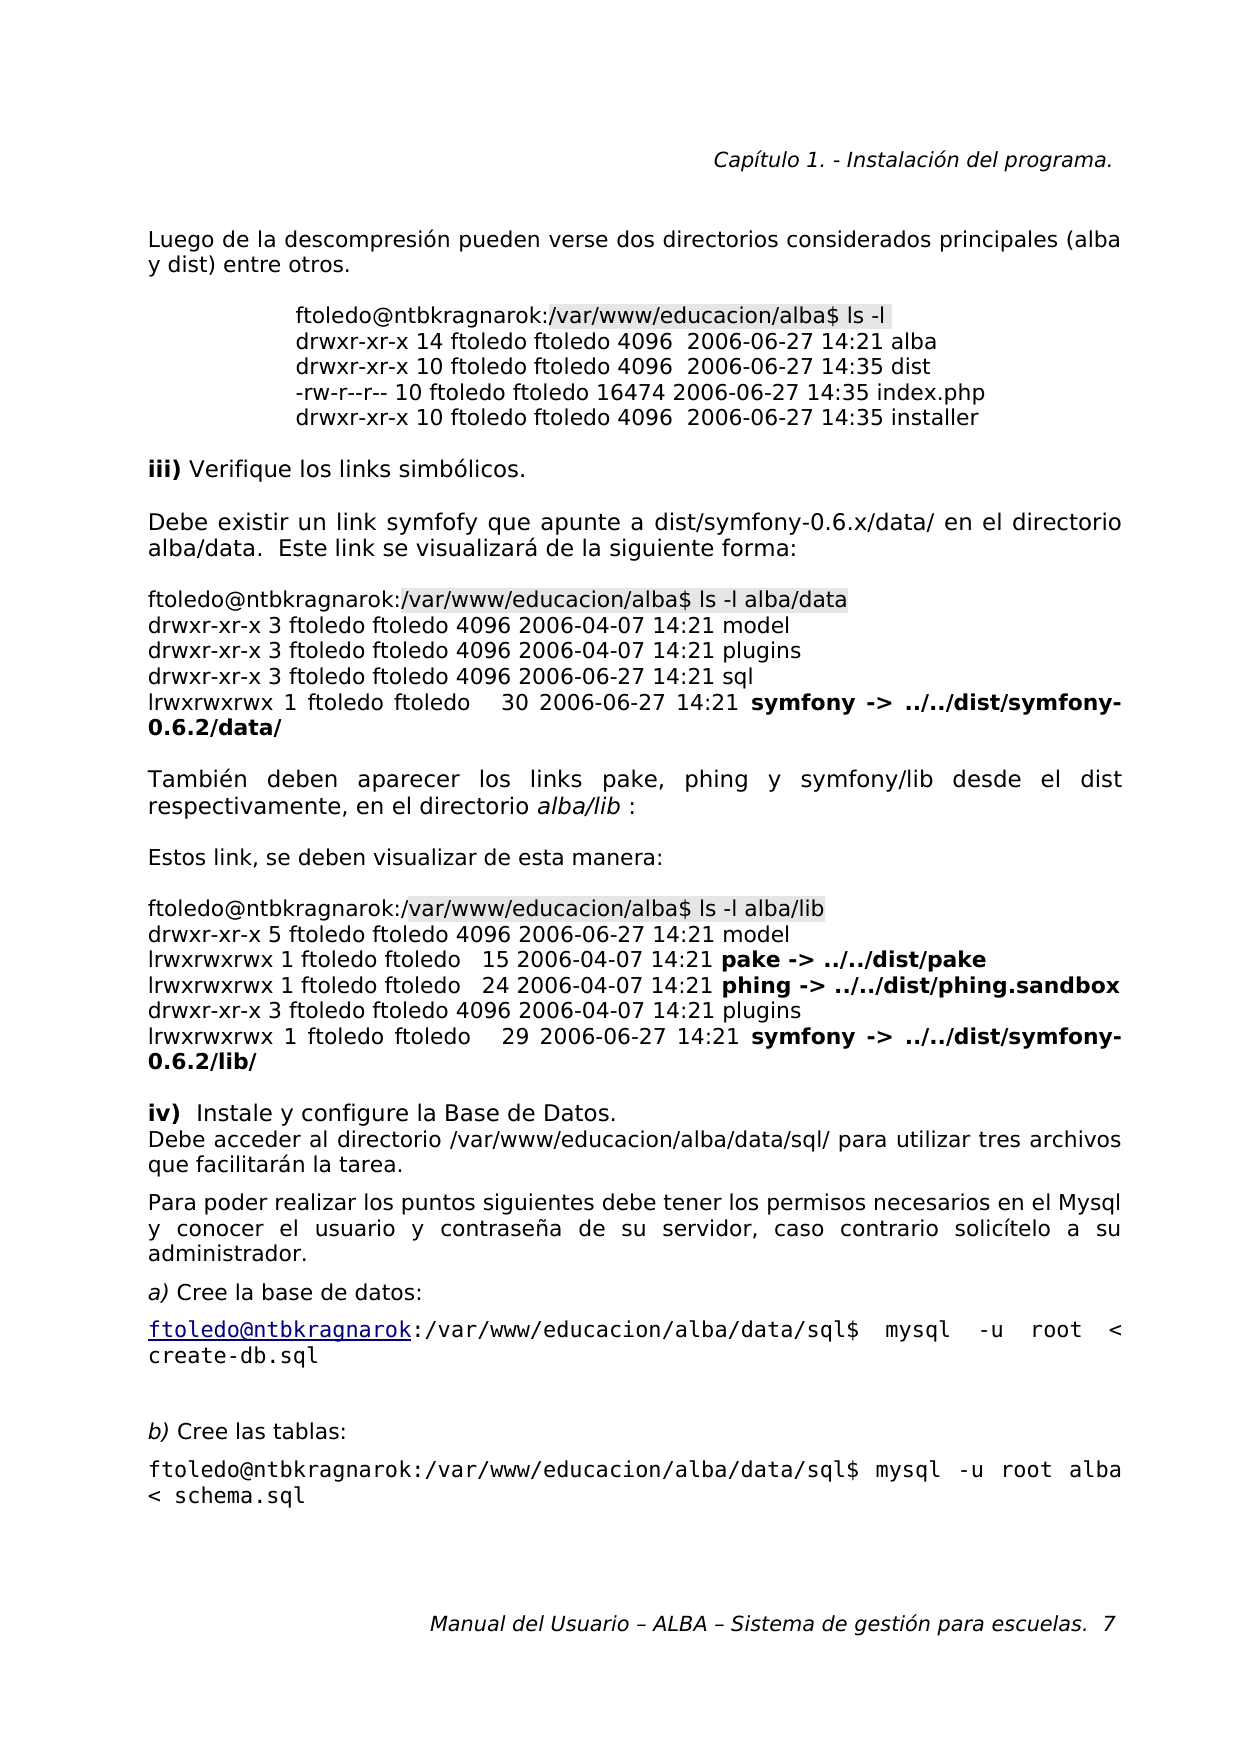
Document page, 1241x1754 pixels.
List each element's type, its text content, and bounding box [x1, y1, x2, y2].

text ftoledo@ntbkragnarok:/var/www/educacion/alba$ ls -l [148, 303, 1122, 329]
text Debe existir un link symfofy que apunte a dist/symfony-0.6.x/data/ en el directorio alba/data. Este link se visualizará de la siguiente forma: [148, 509, 1122, 562]
text iv) Instale y configure la Base de Datos. [148, 1100, 1122, 1127]
text ftoledo@ntbkragnarok:/var/www/educacion/alba$ ls -l alba/lib [148, 896, 1122, 922]
text ftoledo@ntbkragnarok:/var/www/educacion/alba$ ls -l alba/data [148, 588, 1122, 613]
text drwxr-xr-x 3 ftoledo ftoledo 4096 2006-04-07 14:21 plugins [148, 998, 1122, 1024]
text drwxr-xr-x 10 ftoledo ftoledo 4096 2006-06-27 14:35 installer [148, 406, 1122, 431]
text drwxr-xr-x 3 ftoledo ftoledo 4096 2006-06-27 14:21 sql [148, 664, 1122, 690]
text Estos link, se deben visualizar de esta manera: [148, 845, 1122, 871]
text drwxr-xr-x 5 ftoledo ftoledo 4096 2006-06-27 14:21 model [148, 922, 1122, 947]
text lrwxrwxrwx 1 ftoledo ftoledo 29 2006-06-27 14:21 symfony -> ../../dist/symfony-0.6.2/lib/ [148, 1024, 1122, 1075]
text lrwxrwxrwx 1 ftoledo ftoledo 15 2006-04-07 14:21 pake -> ../../dist/pake [148, 947, 1122, 973]
text drwxr-xr-x 3 ftoledo ftoledo 4096 2006-04-07 14:21 model [148, 613, 1122, 639]
text iii) Verifique los links simbólicos. [148, 457, 1122, 483]
text Para poder realizar los puntos siguientes debe tener los permisos necesarios en el Mysql y conocer el usuario y contraseña de su servidor, caso contrario solicítelo a su administrador. [148, 1191, 1122, 1267]
text ftoledo@ntbkragnarok:/var/www/educacion/alba/data/sql$ mysql -u root alba < schema.sql [148, 1457, 1122, 1508]
text drwxr-xr-x 14 ftoledo ftoledo 4096 2006-06-27 14:21 alba [148, 329, 1122, 354]
text a) Cree la base de datos: [148, 1279, 1122, 1305]
text ftoledo@ntbkragnarok:/var/www/educacion/alba/data/sql$ mysql -u root < create-db.sql [148, 1318, 1122, 1369]
text lrwxrwxrwx 1 ftoledo ftoledo 24 2006-04-07 14:21 phing -> ../../dist/phing.sandbox [148, 973, 1122, 998]
text b) Cree las tablas: [148, 1419, 1122, 1445]
text -rw-r--r-- 10 ftoledo ftoledo 16474 2006-06-27 14:35 index.php [148, 380, 1122, 406]
text También deben aparecer los links pake, phing y symfony/lib desde el dist respectivamente, en el directorio alba/lib : [148, 766, 1122, 819]
text Luego de la descompresión pueden verse dos directorios considerados principales (alba y dist) entre otros. [148, 227, 1122, 278]
text drwxr-xr-x 3 ftoledo ftoledo 4096 2006-04-07 14:21 plugins [148, 639, 1122, 664]
text drwxr-xr-x 10 ftoledo ftoledo 4096 2006-06-27 14:35 dist [148, 354, 1122, 380]
text Debe acceder al directorio /var/www/educacion/alba/data/sql/ para utilizar tres archivos que facilitarán la tarea. [148, 1127, 1122, 1178]
text lrwxrwxrwx 1 ftoledo ftoledo 30 2006-06-27 14:21 symfony -> ../../dist/symfony-0.6.2/data/ [148, 690, 1122, 741]
